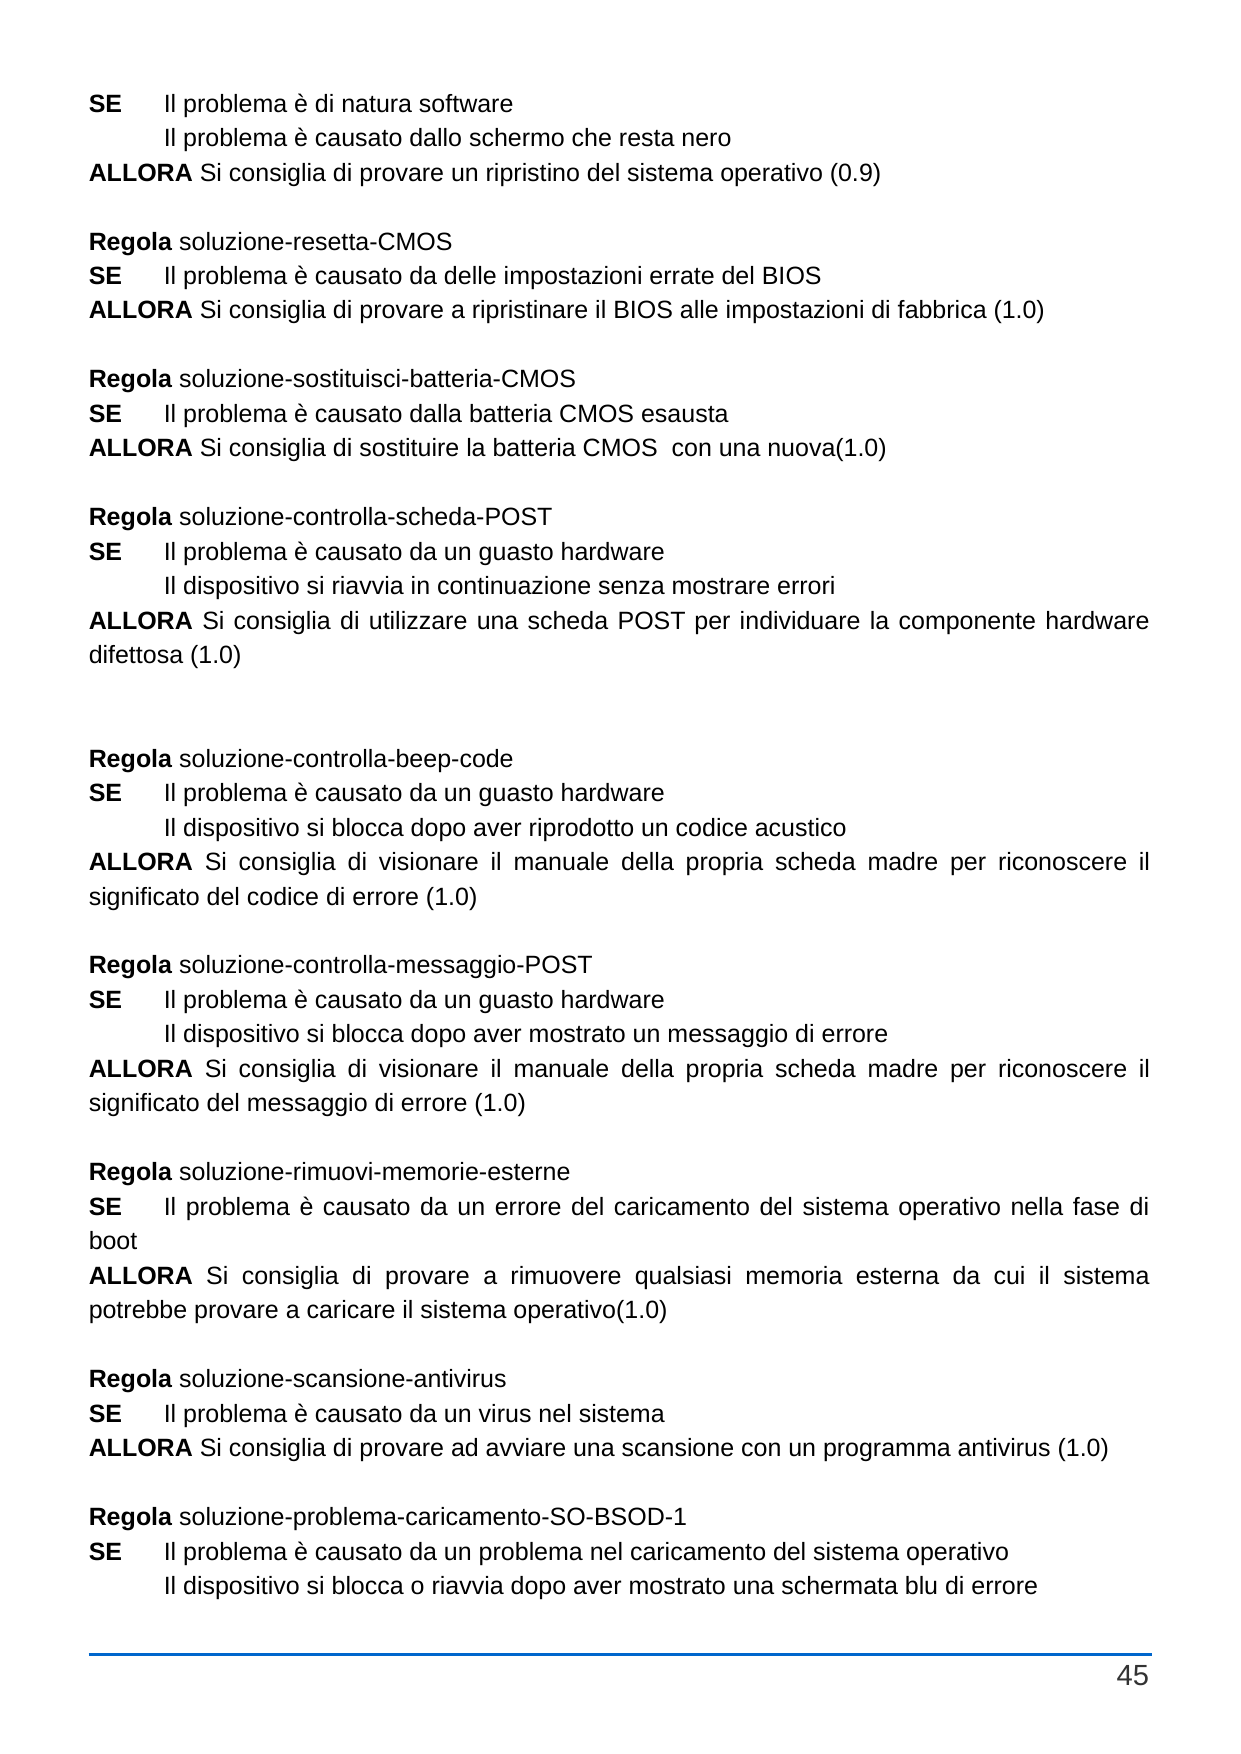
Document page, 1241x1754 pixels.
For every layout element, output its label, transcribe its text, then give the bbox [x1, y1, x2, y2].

text Regola soluzione-resetta-CMOS [88, 226, 1152, 255]
text ALLORA Si consiglia di provare un ripristino del sistema operativo (0.9) [88, 157, 1152, 186]
text SE Il problema è causato dalla batteria CMOS esausta [88, 399, 1152, 428]
text ALLORA Si consiglia di utilizzare una scheda POST per individuare la componente hardware difettosa (1.0) [88, 606, 1152, 669]
text Regola soluzione-controlla-scheda-POST [88, 502, 1152, 531]
text Regola soluzione-scansione-antivirus [88, 1364, 1152, 1393]
text ALLORA Si consiglia di visionare il manuale della propria scheda madre per riconoscere il significato del codice di errore (1.0) [88, 847, 1152, 910]
text ALLORA Si consiglia di visionare il manuale della propria scheda madre per riconoscere il significato del messaggio di errore (1.0) [88, 1054, 1152, 1117]
text ALLORA Si consiglia di provare ad avviare una scansione con un programma antivirus (1.0) [88, 1433, 1152, 1462]
text Il dispositivo si blocca o riavvia dopo aver mostrato una schermata blu di errore [88, 1571, 1152, 1600]
text ALLORA Si consiglia di provare a ripristinare il BIOS alle impostazioni di fabbrica (1.0) [88, 295, 1152, 324]
text SE Il problema è causato da delle impostazioni errate del BIOS [88, 261, 1152, 290]
text SE Il problema è causato da un guasto hardware [88, 537, 1152, 566]
text Regola soluzione-rimuovi-memorie-esterne [88, 1157, 1152, 1186]
text Regola soluzione-controlla-beep-code [88, 744, 1152, 772]
text Il dispositivo si riavvia in continuazione senza mostrare errori [88, 571, 1152, 600]
text SE Il problema è causato da un problema nel caricamento del sistema operativo [88, 1537, 1152, 1565]
text SE Il problema è causato da un guasto hardware [88, 778, 1152, 807]
text SE Il problema è causato da un errore del caricamento del sistema operativo nella fase di boot [88, 1192, 1152, 1255]
text ALLORA Si consiglia di provare a rimuovere qualsiasi memoria esterna da cui il sistema potrebbe provare a caricare il sistema operativo(1.0) [88, 1261, 1152, 1324]
text Il dispositivo si blocca dopo aver riprodotto un codice acustico [88, 813, 1152, 841]
text SE Il problema è di natura software [88, 88, 1152, 117]
text Regola soluzione-sostituisci-batteria-CMOS [88, 364, 1152, 393]
text SE Il problema è causato da un virus nel sistema [88, 1399, 1152, 1427]
text SE Il problema è causato da un guasto hardware [88, 985, 1152, 1014]
text Regola soluzione-problema-caricamento-SO-BSOD-1 [88, 1502, 1152, 1531]
text Regola soluzione-controlla-messaggio-POST [88, 951, 1152, 979]
text ALLORA Si consiglia di sostituire la batteria CMOS con una nuova(1.0) [88, 433, 1152, 462]
text Il problema è causato dallo schermo che resta nero [88, 123, 1152, 152]
text Il dispositivo si blocca dopo aver mostrato un messaggio di errore [88, 1019, 1152, 1048]
